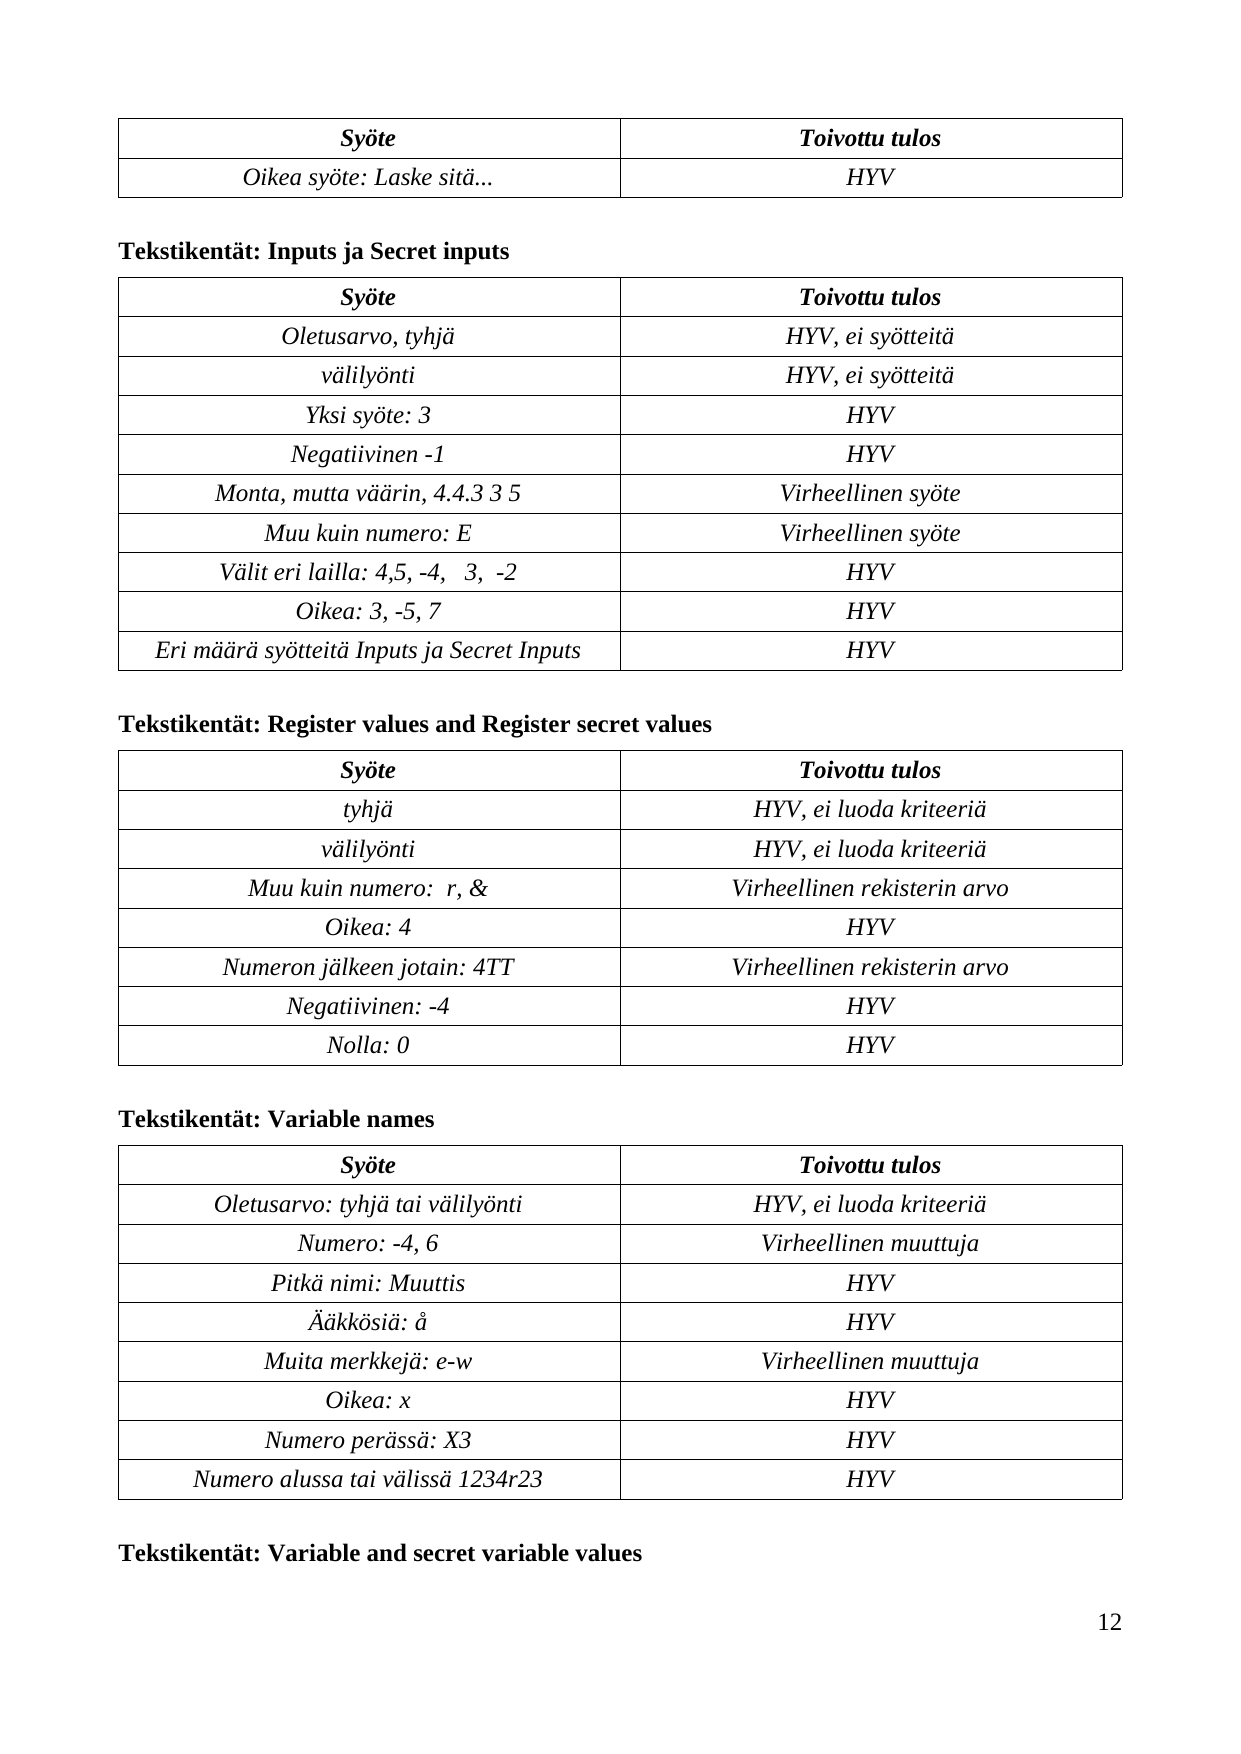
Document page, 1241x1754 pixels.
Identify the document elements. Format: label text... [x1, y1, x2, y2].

table_cell Numeron jälkeen jotain: 4TT [119, 948, 620, 986]
table_cell Eri määrä syötteitä Inputs ja Secret Inputs [119, 632, 620, 670]
table_cell Oikea: x [119, 1382, 620, 1420]
text Tekstikentät: Inputs ja Secret inputs [118, 237, 1122, 265]
table_cell HYV [621, 396, 1122, 434]
table_cell välilyönti [119, 830, 620, 868]
table_header Syöte [119, 751, 620, 790]
table_header Toivottu tulos [621, 751, 1122, 790]
table_cell Monta, mutta väärin, 4.4.3 3 5 [119, 475, 620, 513]
table_cell HYV, ei syötteitä [621, 317, 1122, 356]
table_cell Virheellinen rekisterin arvo [621, 869, 1122, 907]
table_cell HYV, ei luoda kriteeriä [621, 830, 1122, 868]
table_cell HYV, ei luoda kriteeriä [621, 1185, 1122, 1224]
table_cell Muu kuin numero: E [119, 514, 620, 552]
table_cell Oikea syöte: Laske sitä... [119, 159, 620, 197]
table_cell HYV [621, 1421, 1122, 1459]
table_cell Virheellinen syöte [621, 514, 1122, 552]
table_cell Oikea: 4 [119, 909, 620, 947]
table_header Syöte [119, 1146, 620, 1184]
table_cell Nolla: 0 [119, 1026, 620, 1064]
table_cell HYV [621, 159, 1122, 197]
table_cell Numero: -4, 6 [119, 1225, 620, 1263]
table_header Toivottu tulos [621, 119, 1122, 157]
table_cell Negatiivinen: -4 [119, 987, 620, 1025]
table_cell HYV, ei luoda kriteeriä [621, 791, 1122, 829]
table_header Toivottu tulos [621, 278, 1122, 316]
table_cell HYV [621, 553, 1122, 591]
table_cell HYV [621, 1460, 1122, 1498]
table_cell HYV [621, 1026, 1122, 1064]
text Tekstikentät: Variable names [118, 1105, 1122, 1133]
table_cell Oletusarvo, tyhjä [119, 317, 620, 356]
table_cell Pitkä nimi: Muuttis [119, 1264, 620, 1302]
table_cell välilyönti [119, 357, 620, 395]
table_cell Muita merkkejä: e-w [119, 1342, 620, 1381]
table_cell HYV [621, 909, 1122, 947]
table_cell Negatiivinen -1 [119, 435, 620, 473]
table_cell HYV [621, 632, 1122, 670]
table_cell Virheellinen muuttuja [621, 1225, 1122, 1263]
table_cell Välit eri lailla: 4,5, -4, 3, -2 [119, 553, 620, 591]
text Tekstikentät: Register values and Register secret values [118, 710, 1122, 738]
table_cell Oikea: 3, -5, 7 [119, 592, 620, 631]
table_cell Oletusarvo: tyhjä tai välilyönti [119, 1185, 620, 1224]
table_cell Virheellinen muuttuja [621, 1342, 1122, 1381]
table_cell HYV, ei syötteitä [621, 357, 1122, 395]
table_cell HYV [621, 1303, 1122, 1341]
text Tekstikentät: Variable and secret variable values [118, 1539, 1122, 1567]
table_cell Yksi syöte: 3 [119, 396, 620, 434]
table_header Syöte [119, 278, 620, 316]
table_cell Virheellinen rekisterin arvo [621, 948, 1122, 986]
table_cell HYV [621, 435, 1122, 473]
table_cell HYV [621, 1264, 1122, 1302]
table_cell HYV [621, 1382, 1122, 1420]
table_cell Numero perässä: X3 [119, 1421, 620, 1459]
table_cell Ääkkösiä: å [119, 1303, 620, 1341]
table_cell HYV [621, 987, 1122, 1025]
table_header Toivottu tulos [621, 1146, 1122, 1184]
table_cell Muu kuin numero: r, & [119, 869, 620, 907]
table_cell HYV [621, 592, 1122, 631]
table_cell Numero alussa tai välissä 1234r23 [119, 1460, 620, 1498]
table_cell Virheellinen syöte [621, 475, 1122, 513]
table_header Syöte [119, 119, 620, 157]
table_cell tyhjä [119, 791, 620, 829]
